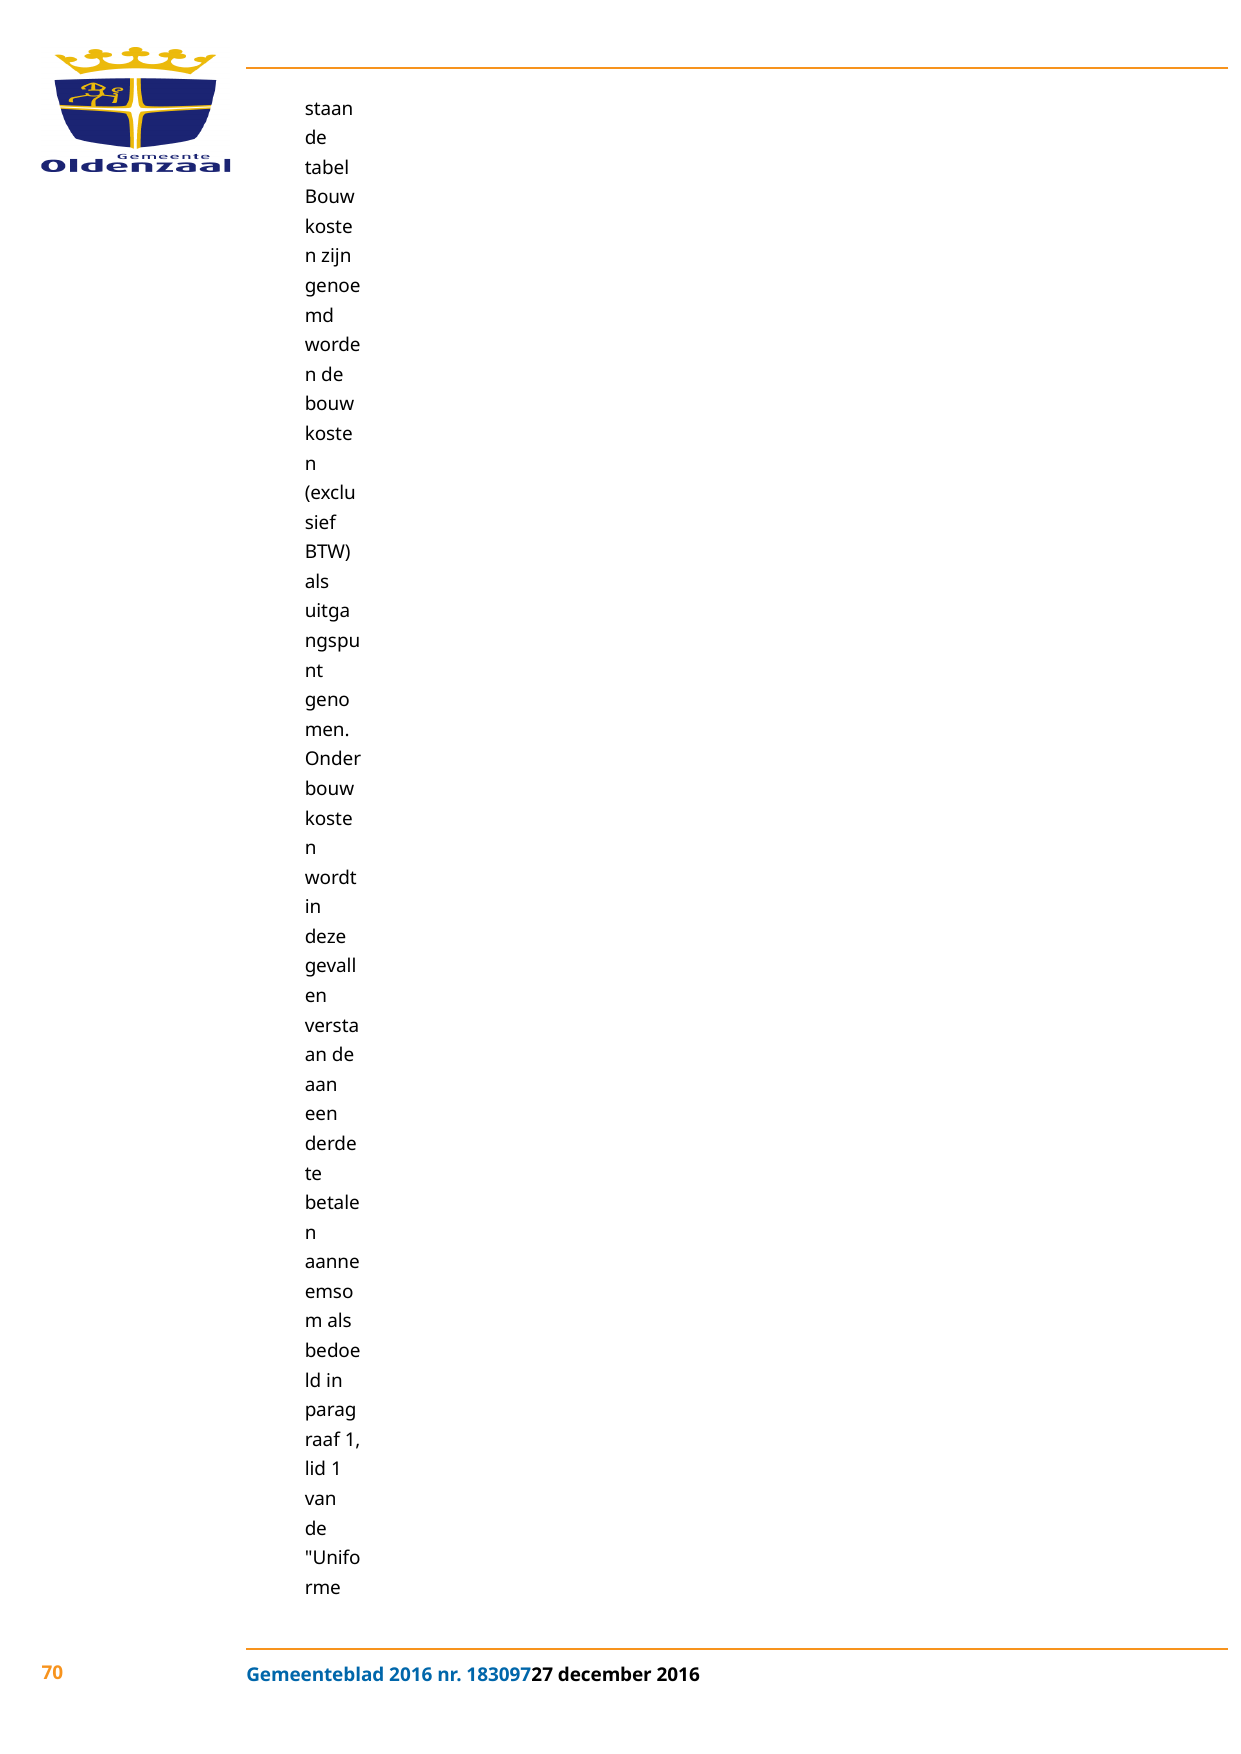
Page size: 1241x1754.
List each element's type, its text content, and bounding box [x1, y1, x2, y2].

table_cell [248, 95, 304, 1600]
picture [41, 47, 231, 172]
table_cell [361, 95, 417, 1600]
table_cell staande tabel Bouwkosten zijn genoemd worden de bouwkosten (exclusief BTW) als uitgangspunt genomen. Onder bouwkosten wordt in deze gevallen verstaan de aan een derde te betalen aanneemsom als bedoeld in paragraaf 1, lid 1 van de "Uniforme [305, 95, 361, 1600]
table_cell [418, 95, 474, 1600]
